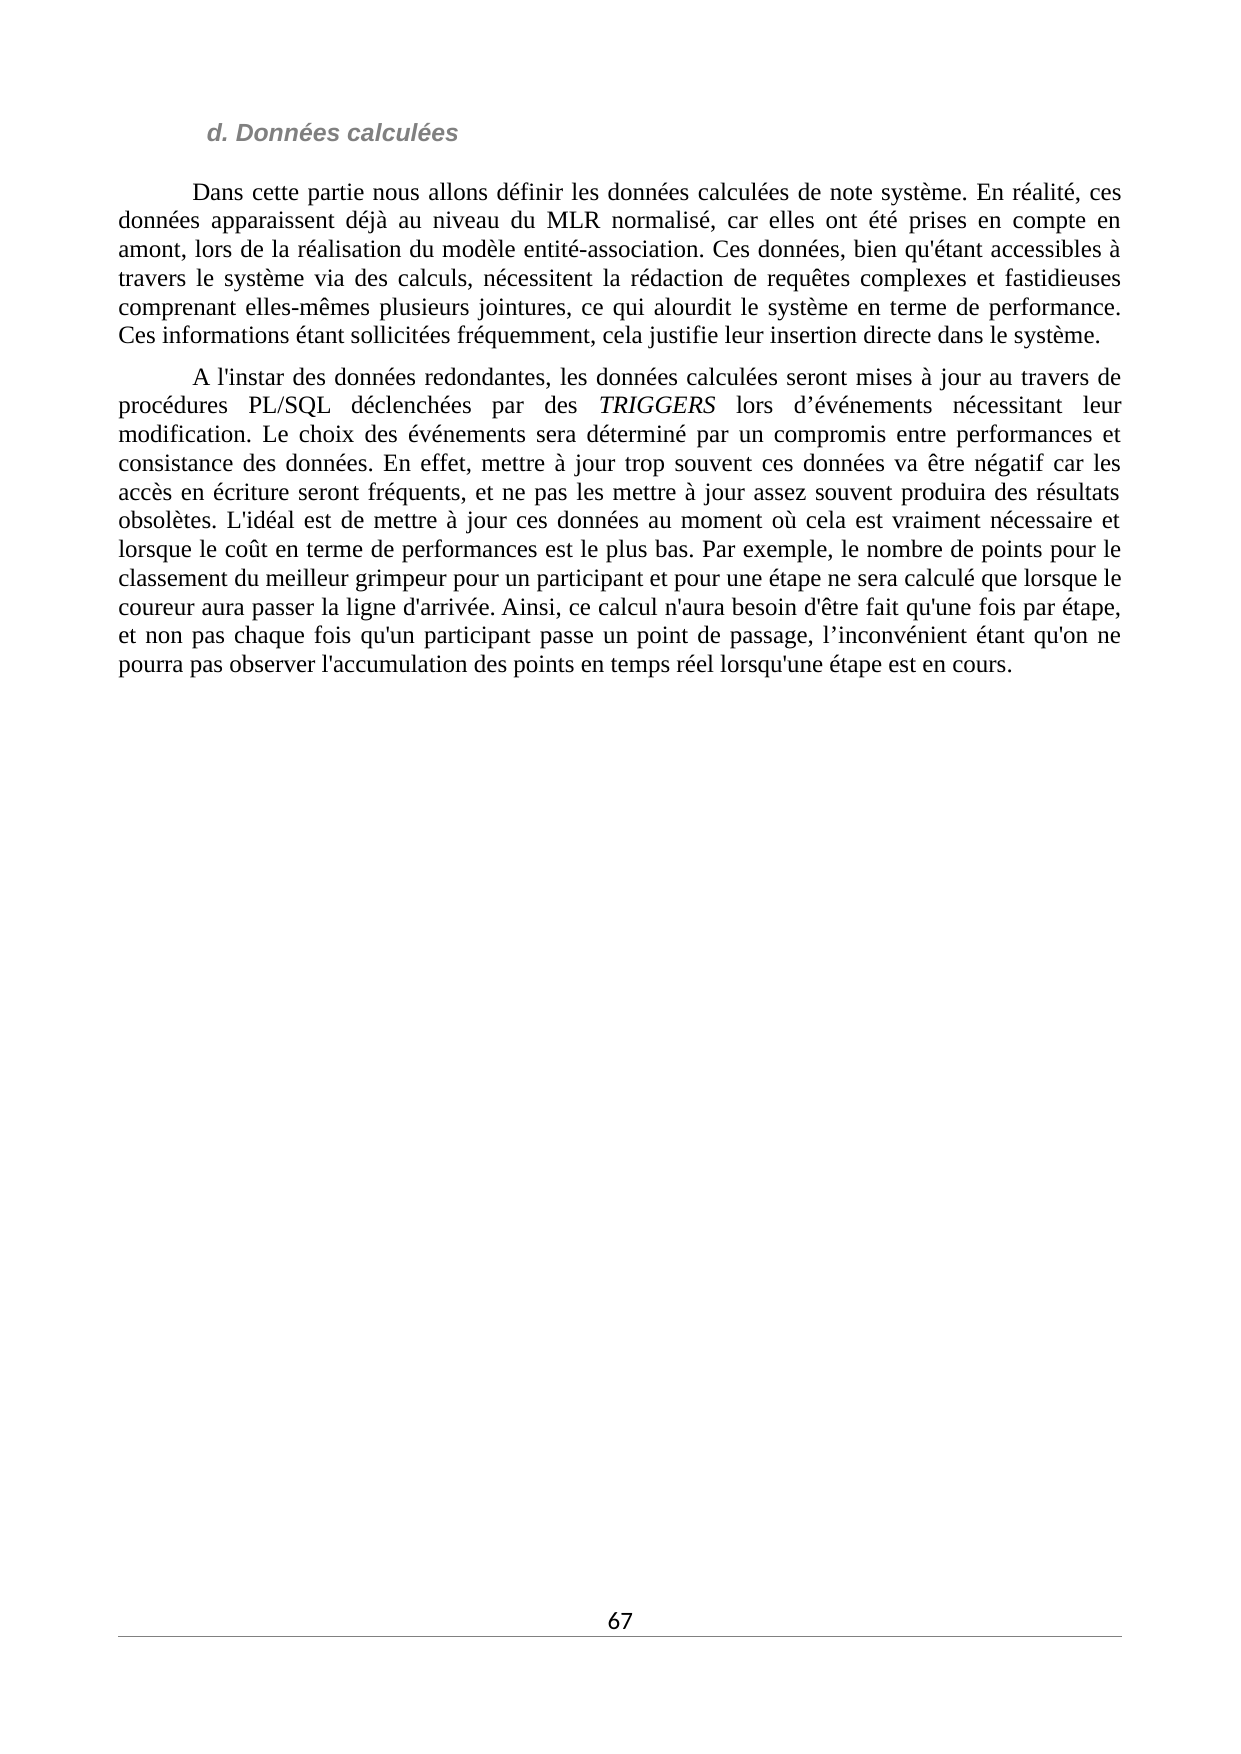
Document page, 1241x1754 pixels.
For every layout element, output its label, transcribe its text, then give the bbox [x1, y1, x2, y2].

text Dans cette partie nous allons définir les données calculées de note système. En réalité, ces données apparaissent déjà au niveau du MLR normalisé, car elles ont été prises en compte en amont, lors de la réalisation du modèle entité-association. Ces données, bien qu'étant accessibles à travers le système via des calculs, nécessitent la rédaction de requêtes complexes et fastidieuses comprenant elles-mêmes plusieurs jointures, ce qui alourdit le système en terme de performance. Ces informations étant sollicitées fréquemment, cela justifie leur insertion directe dans le système. [118, 177, 1122, 349]
subtitle Données calculées [207, 118, 1122, 147]
text A l'instar des données redondantes, les données calculées seront mises à jour au travers de procédures PL/SQL déclenchées par des TRIGGERS lors d’événements nécessitant leur modification. Le choix des événements sera déterminé par un compromis entre performances et consistance des données. En effet, mettre à jour trop souvent ces données va être négatif car les accès en écriture seront fréquents, et ne pas les mettre à jour assez souvent produira des résultats obsolètes. L'idéal est de mettre à jour ces données au moment où cela est vraiment nécessaire et lorsque le coût en terme de performances est le plus bas. Par exemple, le nombre de points pour le classement du meilleur grimpeur pour un participant et pour une étape ne sera calculé que lorsque le coureur aura passer la ligne d'arrivée. Ainsi, ce calcul n'aura besoin d'être fait qu'une fois par étape, et non pas chaque fois qu'un participant passe un point de passage, l’inconvénient étant qu'on ne pourra pas observer l'accumulation des points en temps réel lorsqu'une étape est en cours. [118, 362, 1122, 678]
